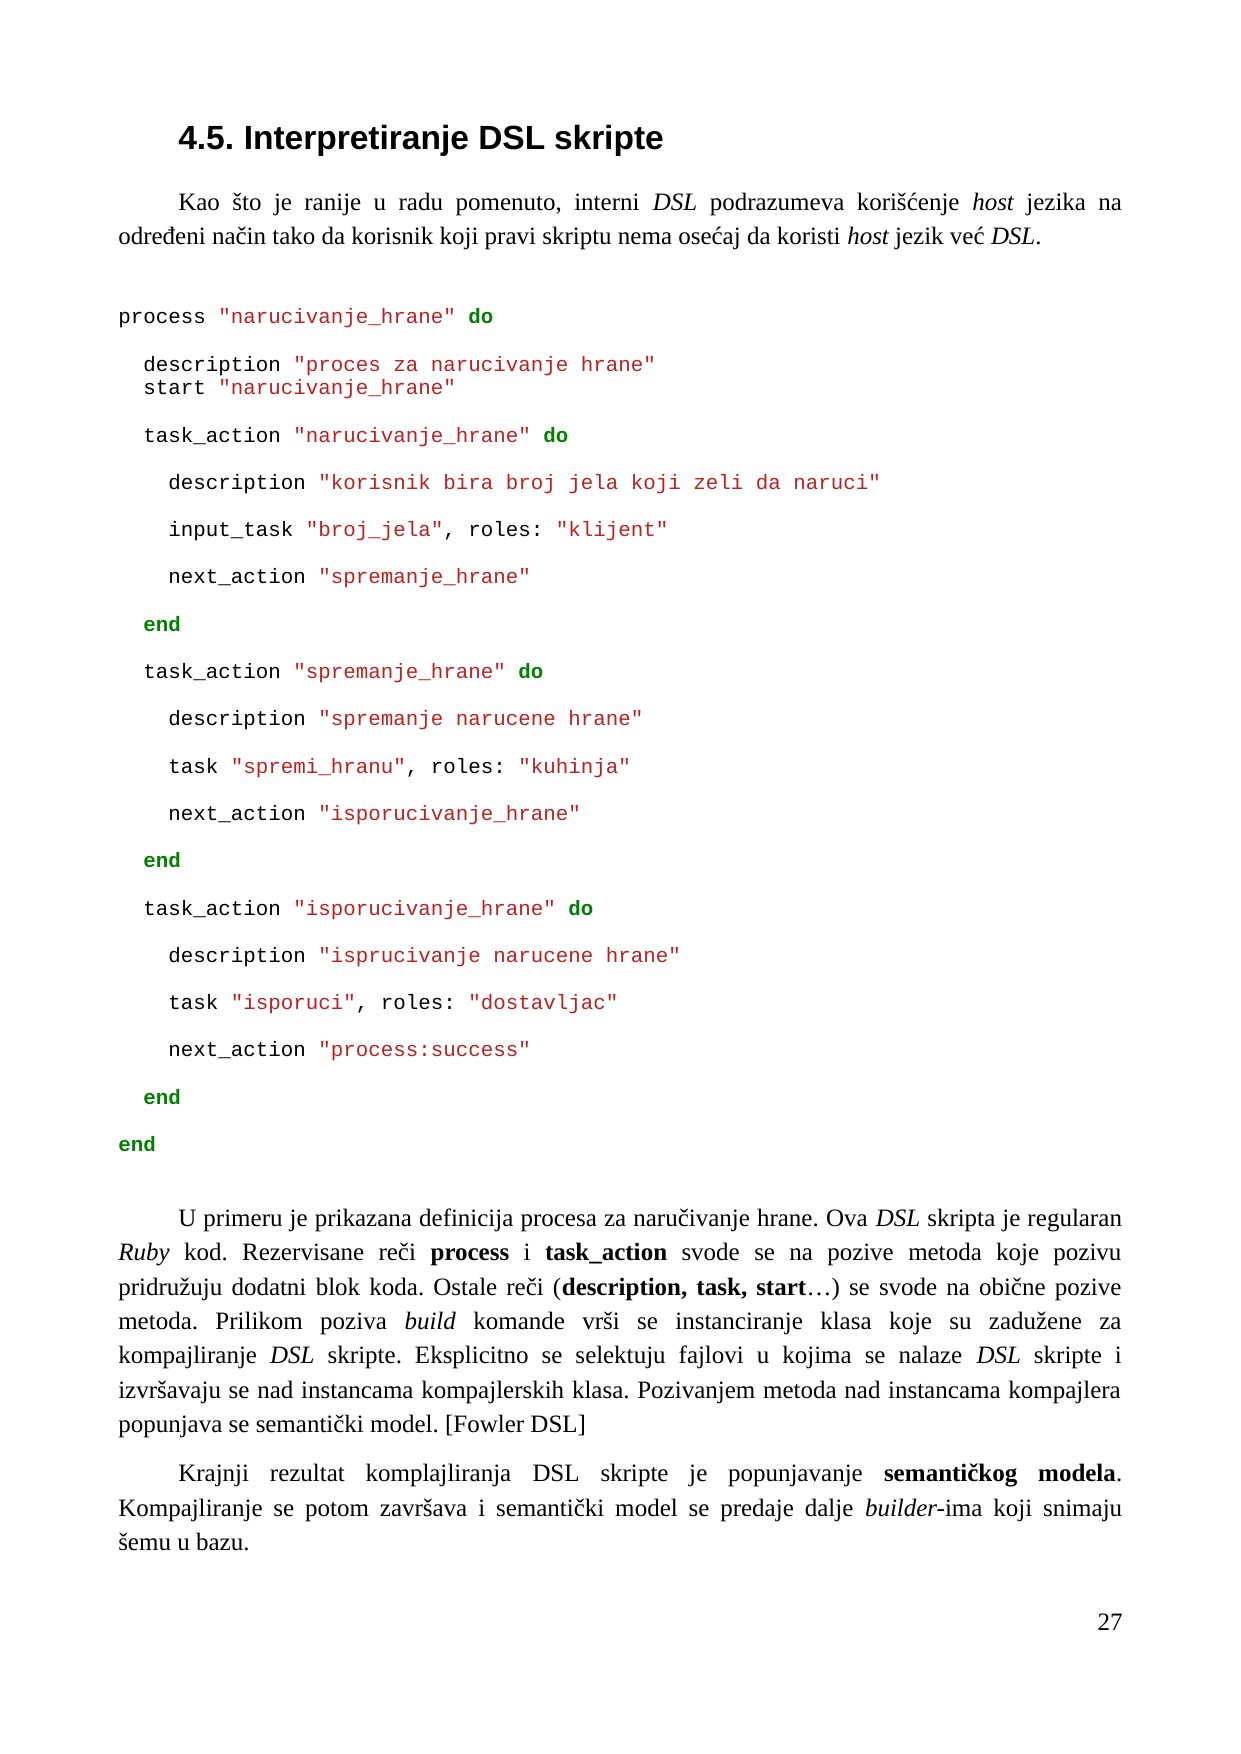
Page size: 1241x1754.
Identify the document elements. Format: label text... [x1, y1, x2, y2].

text description "isprucivanje narucene hrane" [118, 945, 1122, 968]
text task "spremi_hranu", roles: "kuhinja" [118, 756, 1122, 779]
text process "narucivanje_hrane" do [118, 306, 1122, 330]
text start "narucivanje_hrane" [118, 377, 1122, 401]
text next_action "isporucivanje_hrane" [118, 803, 1122, 827]
text description "spremanje narucene hrane" [118, 708, 1122, 732]
text end [118, 614, 1122, 637]
text Kao što je ranije u radu pomenuto, interni DSL podrazumeva korišćenje host jezika na određeni način tako da korisnik koji pravi skriptu nema osećaj da koristi host jezik već DSL. [118, 187, 1122, 250]
text next_action "spremanje_hrane" [118, 566, 1122, 590]
text next_action "process:success" [118, 1039, 1122, 1063]
text input_task "broj_jela", roles: "klijent" [118, 519, 1122, 543]
text task_action "spremanje_hrane" do [118, 661, 1122, 685]
text task_action "narucivanje_hrane" do [118, 424, 1122, 448]
text task "isporuci", roles: "dostavljac" [118, 992, 1122, 1016]
text description "korisnik bira broj jela koji zeli da naruci" [118, 472, 1122, 496]
text end [118, 1087, 1122, 1110]
subtitle Interpretiranje DSL skripte [118, 118, 1122, 157]
text end [118, 850, 1122, 874]
text description "proces za narucivanje hrane" [118, 354, 1122, 377]
text U primeru je prikazana definicija procesa za naručivanje hrane. Ova DSL skripta je regularan Ruby kod. Rezervisane reči process i task_action svode se na pozive metoda koje pozivu pridružuju dodatni blok koda. Ostale reči (description, task, start…) se svode na obične pozive metoda. Prilikom poziva build komande vrši se instanciranje klasa koje su zadužene za kompajliranje DSL skripte. Eksplicitno se selektuju fajlovi u kojima se nalaze DSL skripte i izvršavaju se nad instancama kompajlerskih klasa. Pozivanjem metoda nad instancama kompajlera popunjava se semantički model. [Fowler DSL] [118, 1203, 1122, 1438]
text end [118, 1134, 1122, 1158]
text Krajnji rezultat komplajliranja DSL skripte je popunjavanje semantičkog modela. Kompajliranje se potom završava i semantički model se predaje dalje builder-ima koji snimaju šemu u bazu. [118, 1458, 1122, 1556]
text task_action "isporucivanje_hrane" do [118, 897, 1122, 921]
